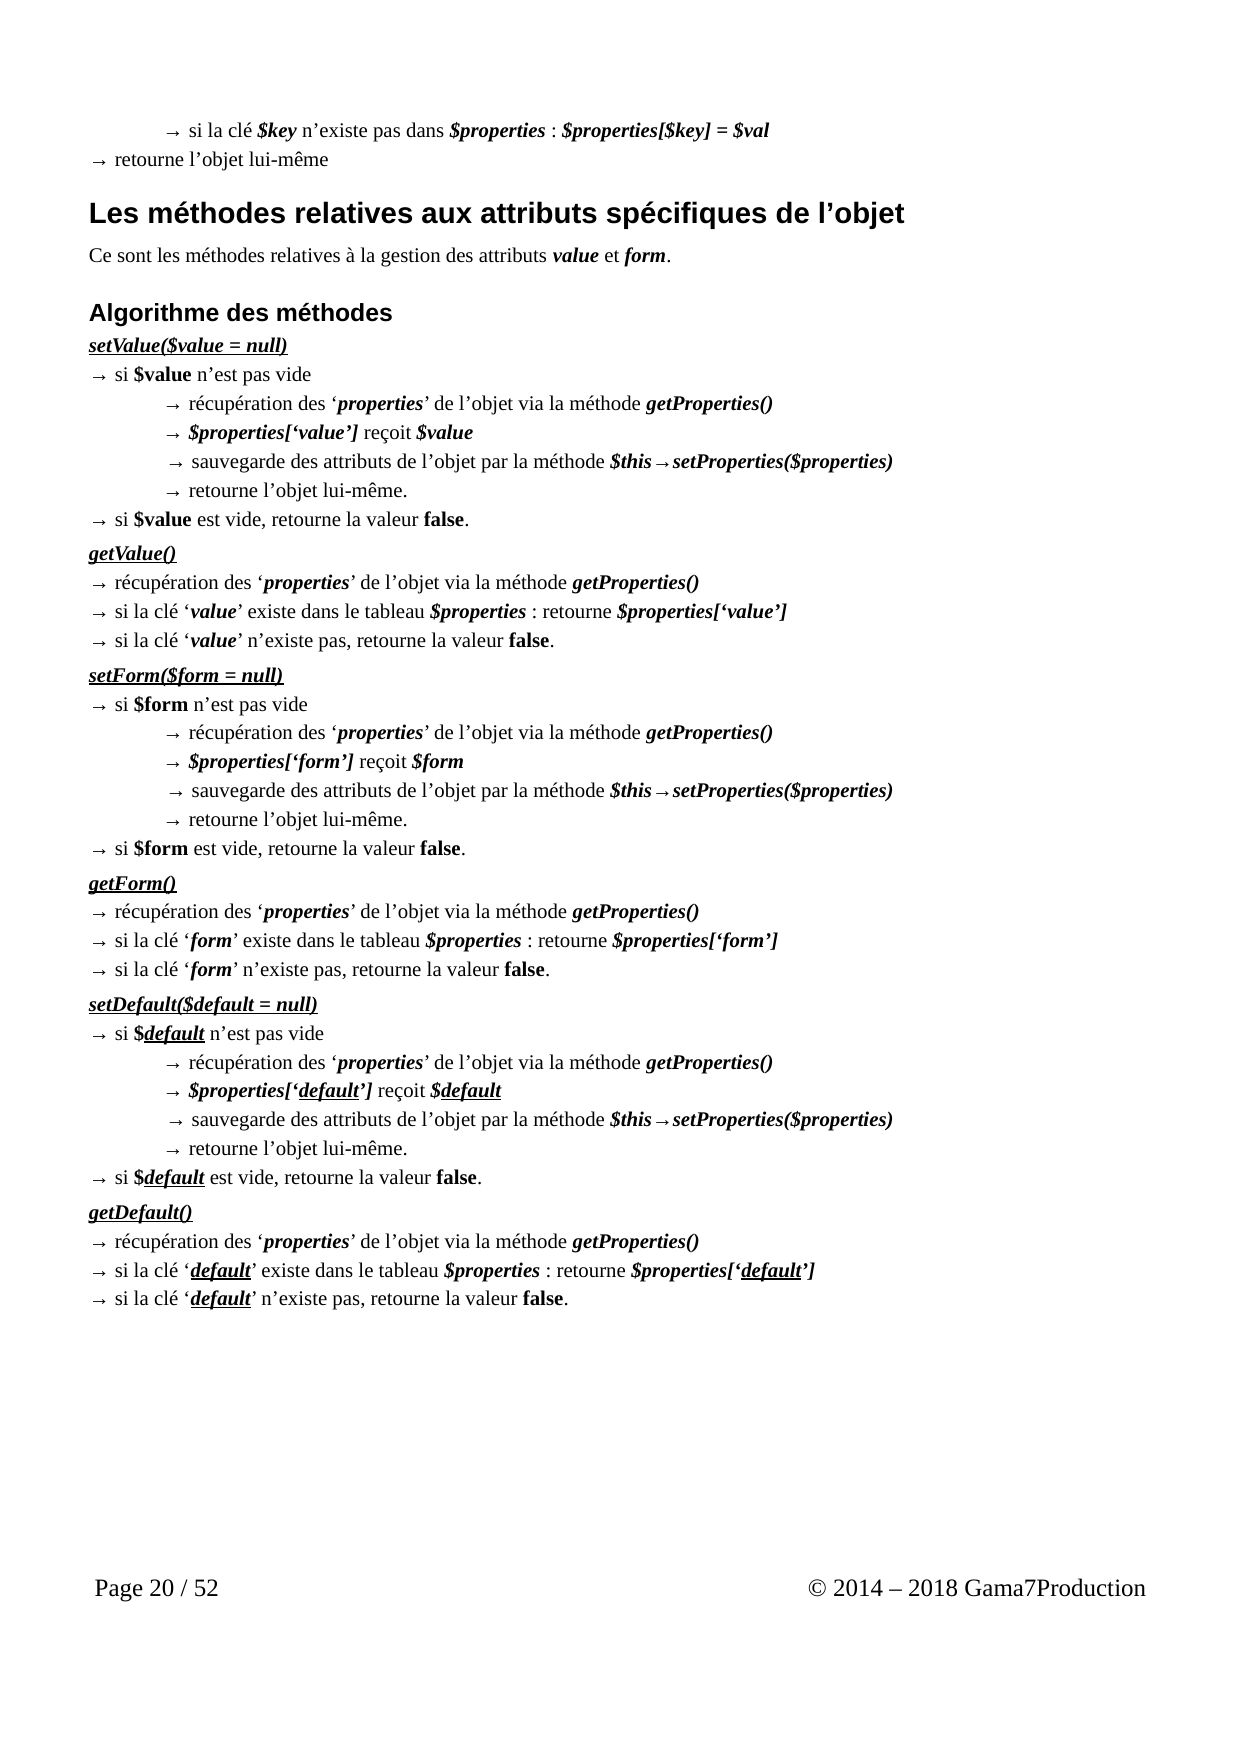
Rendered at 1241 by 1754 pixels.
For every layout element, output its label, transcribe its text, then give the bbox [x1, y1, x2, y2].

text → récupération des ‘properties’ de l’objet via la méthode getProperties() [88, 1229, 1152, 1253]
text → retourne l’objet lui-même. [88, 807, 1152, 831]
text → si $default est vide, retourne la valeur false. [88, 1165, 1152, 1189]
text → si la clé ‘form’ existe dans le tableau $properties : retourne $properties[‘form’] [88, 928, 1152, 952]
text getValue() [88, 541, 1152, 565]
text setForm($form = null) [88, 663, 1152, 687]
text → si $value n’est pas vide [88, 362, 1152, 386]
text Ce sont les méthodes relatives à la gestion des attributs value et form. [88, 243, 1152, 267]
text → $properties[‘form’] reçoit $form [88, 749, 1152, 773]
text → récupération des ‘properties’ de l’objet via la méthode getProperties() [88, 570, 1152, 594]
text → récupération des ‘properties’ de l’objet via la méthode getProperties() [88, 899, 1152, 923]
text → récupération des ‘properties’ de l’objet via la méthode getProperties() [88, 1049, 1152, 1074]
text → retourne l’objet lui-même. [88, 478, 1152, 502]
text → si la clé ‘value’ n’existe pas, retourne la valeur false. [88, 628, 1152, 652]
text → si la clé ‘value’ existe dans le tableau $properties : retourne $properties[‘value’] [88, 599, 1152, 623]
text → retourne l’objet lui-même [88, 147, 1152, 171]
text getDefault() [88, 1200, 1152, 1224]
text → $properties[‘value’] reçoit $value [88, 420, 1152, 444]
text → récupération des ‘properties’ de l’objet via la méthode getProperties() [88, 720, 1152, 744]
text → si $value est vide, retourne la valeur false. [88, 506, 1152, 531]
text → si $form n’est pas vide [88, 691, 1152, 716]
text → si la clé ‘form’ n’existe pas, retourne la valeur false. [88, 957, 1152, 981]
text setDefault($default = null) [88, 992, 1152, 1016]
text → sauvegarde des attributs de l’objet par la méthode $this→setProperties($properties) [165, 778, 1152, 802]
text setValue($value = null) [88, 333, 1152, 357]
text → $properties[‘default’] reçoit $default [88, 1078, 1152, 1102]
text → retourne l’objet lui-même. [88, 1136, 1152, 1160]
text → sauvegarde des attributs de l’objet par la méthode $this→setProperties($properties) [165, 449, 1152, 473]
subtitle Les méthodes relatives aux attributs spécifiques de l’objet [88, 196, 1152, 230]
text getForm() [88, 871, 1152, 894]
text → si $form est vide, retourne la valeur false. [88, 836, 1152, 860]
text → récupération des ‘properties’ de l’objet via la méthode getProperties() [88, 391, 1152, 415]
text → si la clé $key n’existe pas dans $properties : $properties[$key] = $val [88, 118, 1152, 142]
text → si la clé ‘default’ n’existe pas, retourne la valeur false. [88, 1286, 1152, 1310]
subtitle Algorithme des méthodes [88, 298, 1152, 327]
text → sauvegarde des attributs de l’objet par la méthode $this→setProperties($properties) [165, 1107, 1152, 1131]
text → si $default n’est pas vide [88, 1021, 1152, 1045]
text → si la clé ‘default’ existe dans le tableau $properties : retourne $properties[‘default’] [88, 1257, 1152, 1282]
